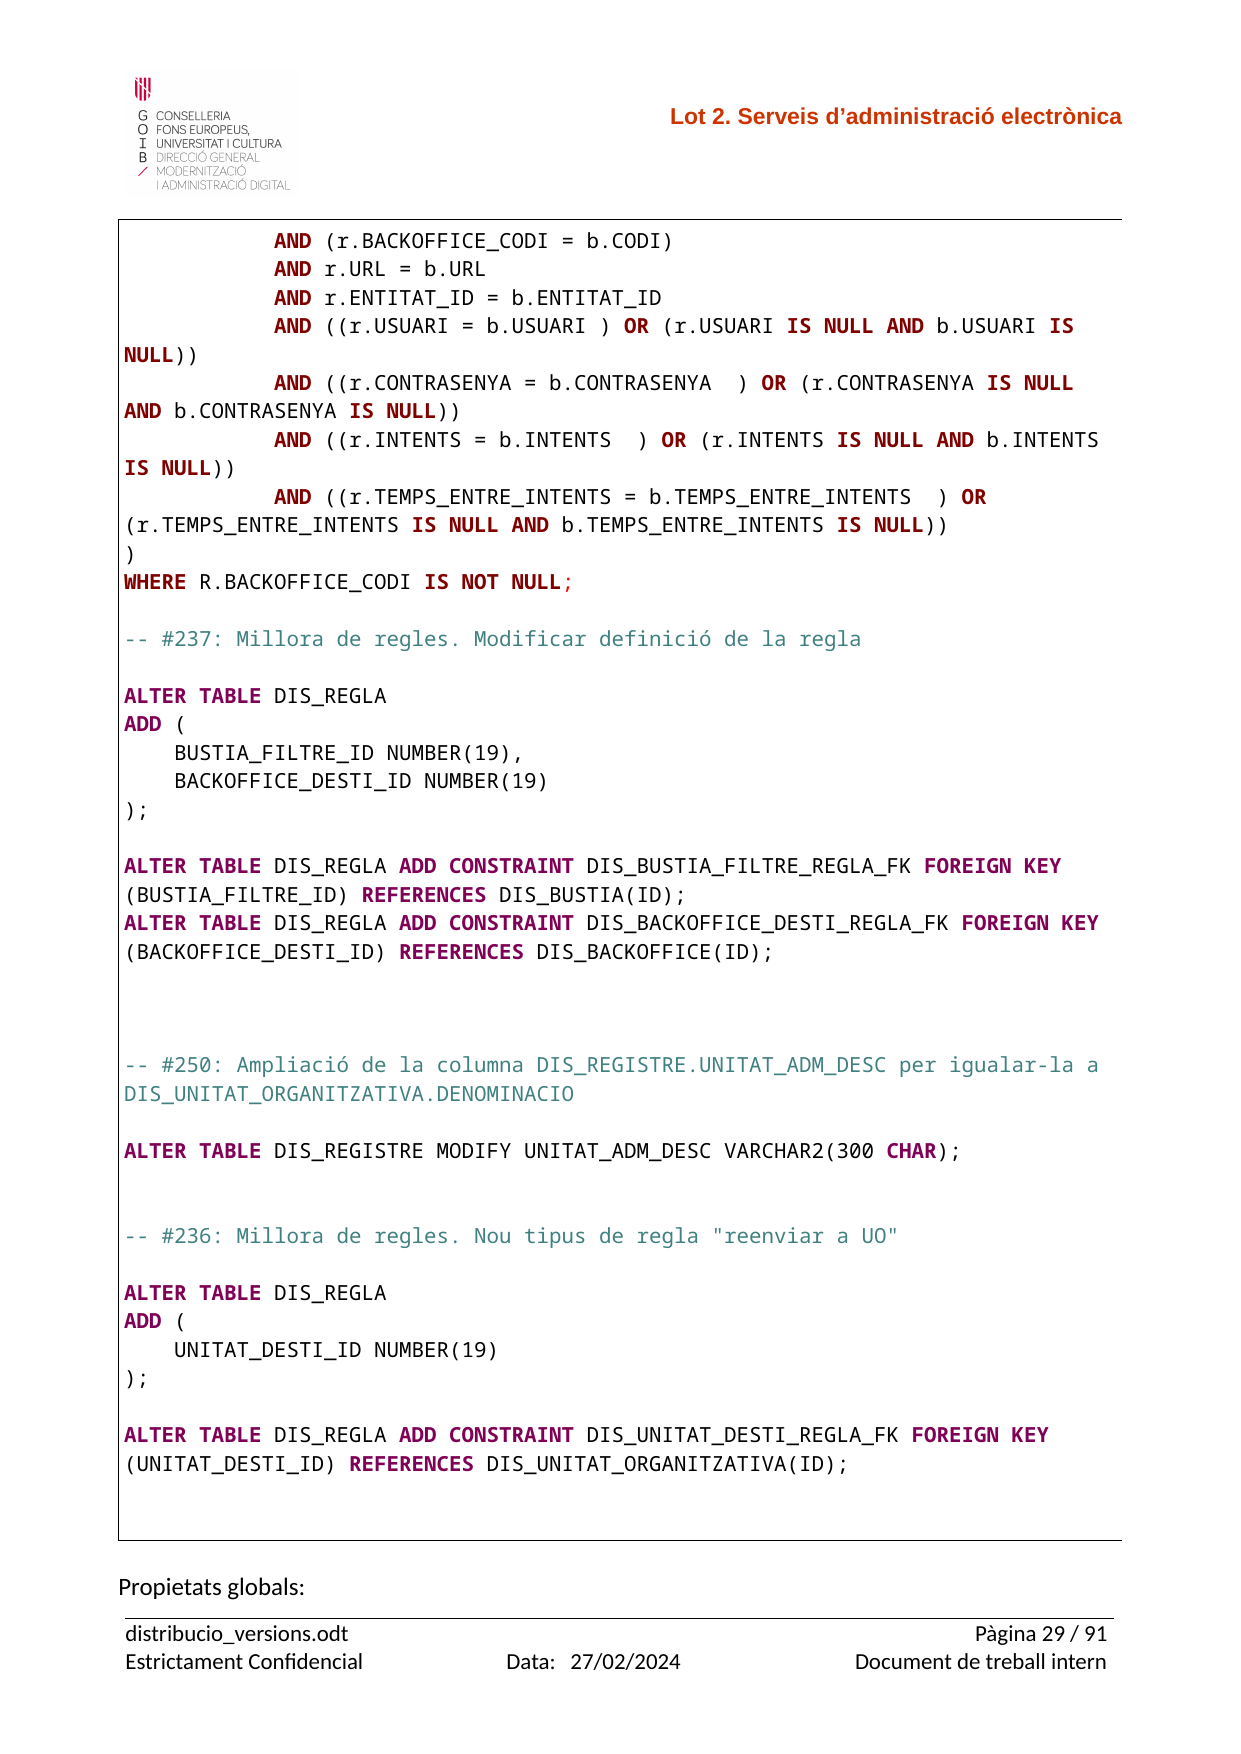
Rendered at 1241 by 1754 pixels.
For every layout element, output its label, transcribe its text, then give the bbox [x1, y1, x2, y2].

picture [126, 70, 299, 197]
text Propietats globals: [118, 1571, 1122, 1602]
table_header AND (r.BACKOFFICE_CODI = b.CODI) AND r.URL = b.URL AND r.ENTITAT_ID = b.ENTITAT_ID AND ((r.USUARI = b.USUARI ) OR (r.USUARI IS NULL AND b.USUARI IS NULL)) AND ((r.CONTRASENYA = b.CONTRASENYA ) OR (r.CONTRASENYA IS NULL AND b.CONTRASENYA IS NULL)) AND ((r.INTENTS = b.INTENTS ) OR (r.INTENTS IS NULL AND b.INTENTS IS NULL)) AND ((r.TEMPS_ENTRE_INTENTS = b.TEMPS_ENTRE_INTENTS ) OR (r.TEMPS_ENTRE_INTENTS IS NULL AND b.TEMPS_ENTRE_INTENTS IS NULL)) ) WHERE R.BACKOFFICE_CODI IS NOT NULL; -- #237: Millora de regles. Modificar definició de la regla ALTER TABLE DIS_REGLA ADD ( BUSTIA_FILTRE_ID NUMBER(19), BACKOFFICE_DESTI_ID NUMBER(19) ); ALTER TABLE DIS_REGLA ADD CONSTRAINT DIS_BUSTIA_FILTRE_REGLA_FK FOREIGN KEY (BUSTIA_FILTRE_ID) REFERENCES DIS_BUSTIA(ID); ALTER TABLE DIS_REGLA ADD CONSTRAINT DIS_BACKOFFICE_DESTI_REGLA_FK FOREIGN KEY (BACKOFFICE_DESTI_ID) REFERENCES DIS_BACKOFFICE(ID); -- #250: Ampliació de la columna DIS_REGISTRE.UNITAT_ADM_DESC per igualar-la a DIS_UNITAT_ORGANITZATIVA.DENOMINACIO ALTER TABLE DIS_REGISTRE MODIFY UNITAT_ADM_DESC VARCHAR2(300 CHAR); -- #236: Millora de regles. Nou tipus de regla "reenviar a UO" ALTER TABLE DIS_REGLA ADD ( UNITAT_DESTI_ID NUMBER(19) ); ALTER TABLE DIS_REGLA ADD CONSTRAINT DIS_UNITAT_DESTI_REGLA_FK FOREIGN KEY (UNITAT_DESTI_ID) REFERENCES DIS_UNITAT_ORGANITZATIVA(ID); [119, 220, 1122, 1540]
